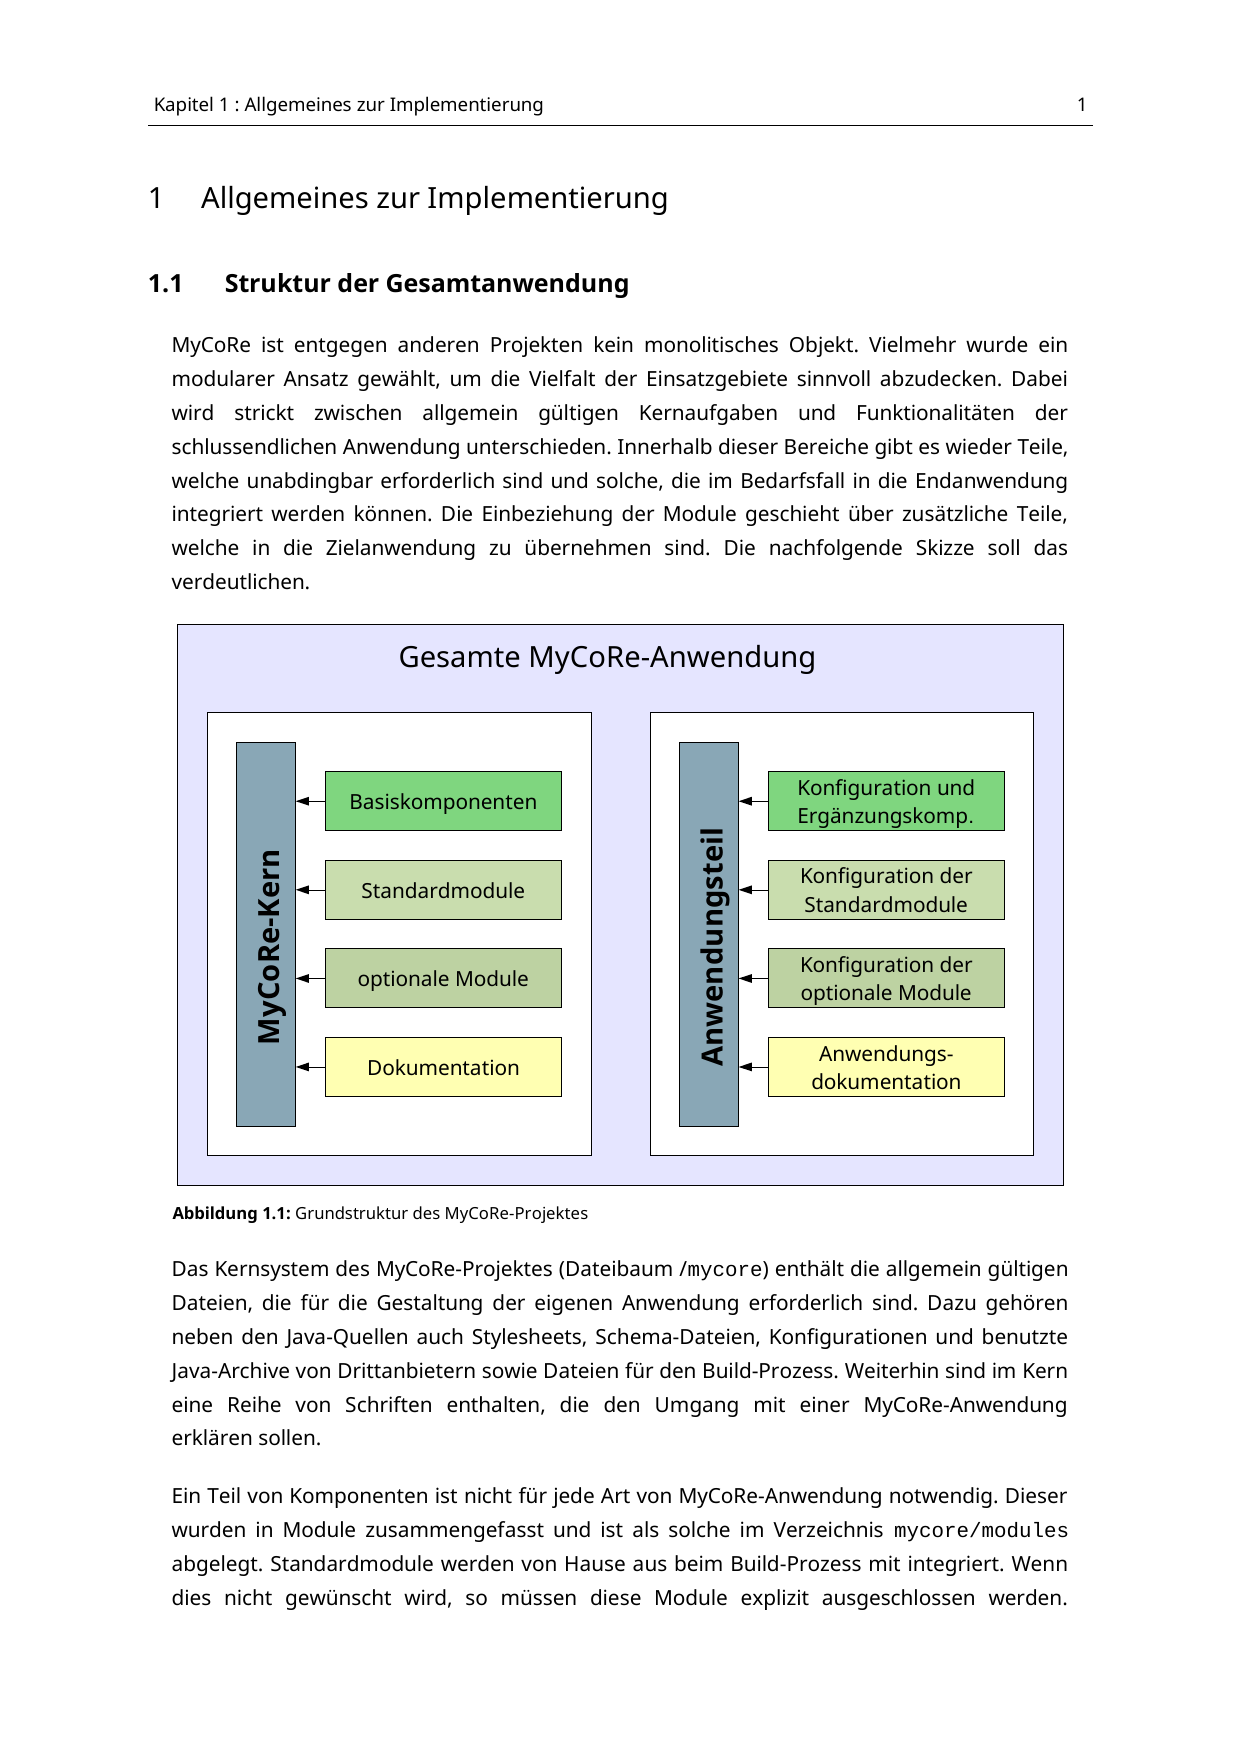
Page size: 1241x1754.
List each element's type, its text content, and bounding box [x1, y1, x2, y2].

subtitle Allgemeines zur Implementierung [148, 177, 1092, 217]
text Ein Teil von Komponenten ist nicht für jede Art von MyCoRe-Anwendung notwendig. Dieser wurden in Module zusammengefasst und ist als solche im Verzeichnis mycore/modules abgelegt. Standardmodule werden von Hause aus beim Build-Prozess mit integriert. Wenn dies nicht gewünscht wird, so müssen diese Module explizit ausgeschlossen werden. [171, 1481, 1069, 1611]
list [178, 625, 1063, 653]
text Das Kernsystem des MyCoRe-Projektes (Dateibaum /mycore) enthält die allgemein gültigen Dateien, die für die Gestaltung der eigenen Anwendung erforderlich sind. Dazu gehören neben den Java-Quellen auch Stylesheets, Schema-Dateien, Konfigurationen und benutzte Java-Archive von Drittanbietern sowie Dateien für den Build-Prozess. Weiterhin sind im Kern eine Reihe von Schriften enthalten, die den Umgang mit einer MyCoRe-Anwendung erklären sollen. [149, 624, 1092, 1452]
text Abbildung 1.1: Grundstruktur des MyCoRe-Projektes [172, 653, 1069, 1225]
subtitle Struktur der Gesamtanwendung [148, 266, 1092, 300]
list child – Link zu einem Kindobjekt [178, 653, 1063, 1185]
text MyCoRe ist entgegen anderen Projekten kein monolitisches Objekt. Vielmehr wurde ein modularer Ansatz gewählt, um die Vielfalt der Einsatzgebiete sinnvoll abzudecken. Dabei wird strickt zwischen allgemein gültigen Kernaufgaben und Funktionalitäten der schlussendlichen Anwendung unterschieden. Innerhalb dieser Bereiche gibt es wieder Teile, welche unabdingbar erforderlich sind und solche, die im Bedarfsfall in die Endanwendung integriert werden können. Die Einbeziehung der Module geschieht über zusätzliche Teile, welche in die Zielanwendung zu übernehmen sind. Die nachfolgende Skizze soll das verdeutlichen. [171, 330, 1069, 596]
